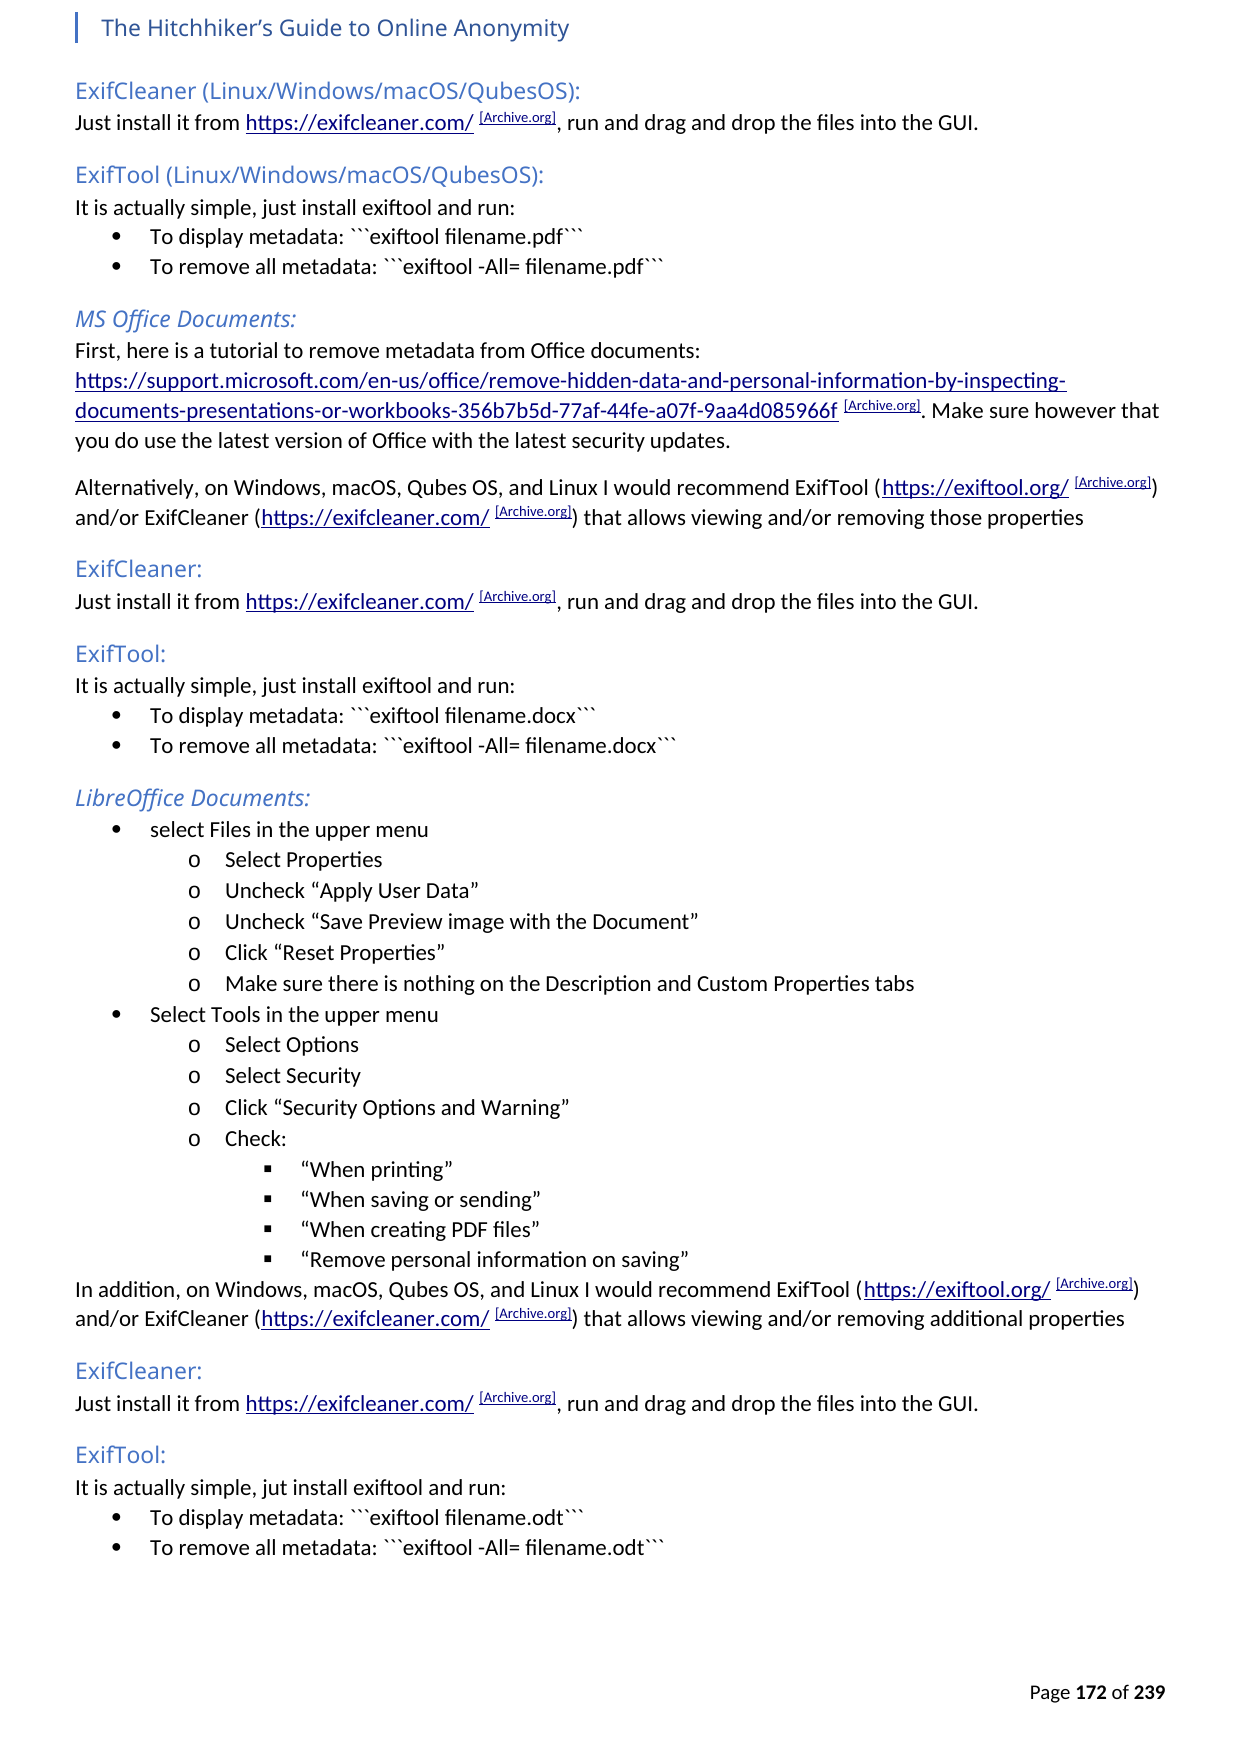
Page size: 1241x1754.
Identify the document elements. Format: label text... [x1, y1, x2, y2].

subtitle ExifTool: [75, 1439, 1165, 1471]
text First, here is a tutorial to remove metadata from Office documents: https://support.microsoft.com/en-us/office/remove-hidden-data-and-personal-information-by-inspecting-documents-presentations-or-workbooks-356b7b5d-77af-44fe-a07f-9aa4d085966f [Archive.org]. Make sure however that you do use the latest version of Office with the latest security updates. [75, 337, 1165, 454]
list Uncheck “Save Preview image with the Document” [187, 907, 1165, 936]
list To display metadata: ```exiftool filename.pdf``` [112, 222, 1165, 251]
list Uncheck “Apply User Data” [187, 876, 1165, 905]
subtitle LibreOffice Documents: [75, 782, 1165, 813]
text In addition, on Windows, macOS, Qubes OS, and Linux I would recommend ExifTool (https://exiftool.org/ [Archive.org]) and/or ExifCleaner (https://exifcleaner.com/ [Archive.org]) that allows viewing and/or removing additional properties [75, 1275, 1165, 1333]
text It is actually simple, just install exiftool and run: [75, 193, 1165, 221]
text Just install it from https://exifcleaner.com/ [Archive.org], run and drag and drop the files into the GUI. [75, 108, 1165, 136]
list Click “Reset Properties” [187, 938, 1165, 967]
list To display metadata: ```exiftool filename.odt``` [112, 1503, 1165, 1531]
subtitle ExifCleaner: [75, 1355, 1165, 1387]
text It is actually simple, just install exiftool and run: [75, 671, 1165, 699]
text Just install it from https://exifcleaner.com/ [Archive.org], run and drag and drop the files into the GUI. [75, 587, 1165, 615]
list “When printing” [262, 1155, 1165, 1183]
list Check: [187, 1124, 1165, 1153]
list To remove all metadata: ```exiftool -All= filename.odt``` [112, 1533, 1165, 1561]
text Alternatively, on Windows, macOS, Qubes OS, and Linux I would recommend ExifTool (https://exiftool.org/ [Archive.org]) and/or ExifCleaner (https://exifcleaner.com/ [Archive.org]) that allows viewing and/or removing those properties [75, 473, 1165, 531]
list “Remove personal information on saving” [262, 1245, 1165, 1273]
list Select Options [187, 1031, 1165, 1060]
list Select Tools in the upper menu [112, 1001, 1165, 1029]
list Click “Security Options and Warning” [187, 1093, 1165, 1122]
subtitle ExifCleaner: [75, 553, 1165, 585]
subtitle ExifTool (Linux/Windows/macOS/QubesOS): [75, 159, 1165, 190]
list To remove all metadata: ```exiftool -All= filename.pdf``` [112, 252, 1165, 280]
subtitle ExifCleaner (Linux/Windows/macOS/QubesOS): [75, 75, 1165, 106]
text Just install it from https://exifcleaner.com/ [Archive.org], run and drag and drop the files into the GUI. [75, 1389, 1165, 1417]
list Make sure there is nothing on the Description and Custom Properties tabs [187, 969, 1165, 999]
list “When creating PDF files” [262, 1215, 1165, 1243]
text It is actually simple, jut install exiftool and run: [75, 1473, 1165, 1501]
list Select Security [187, 1062, 1165, 1091]
subtitle ExifTool: [75, 638, 1165, 669]
subtitle MS Office Documents: [75, 303, 1165, 334]
list To display metadata: ```exiftool filename.docx``` [112, 701, 1165, 729]
list select Files in the upper menu [112, 815, 1165, 843]
list To remove all metadata: ```exiftool -All= filename.docx``` [112, 731, 1165, 759]
list “When saving or sending” [262, 1185, 1165, 1213]
list Select Properties [187, 845, 1165, 874]
